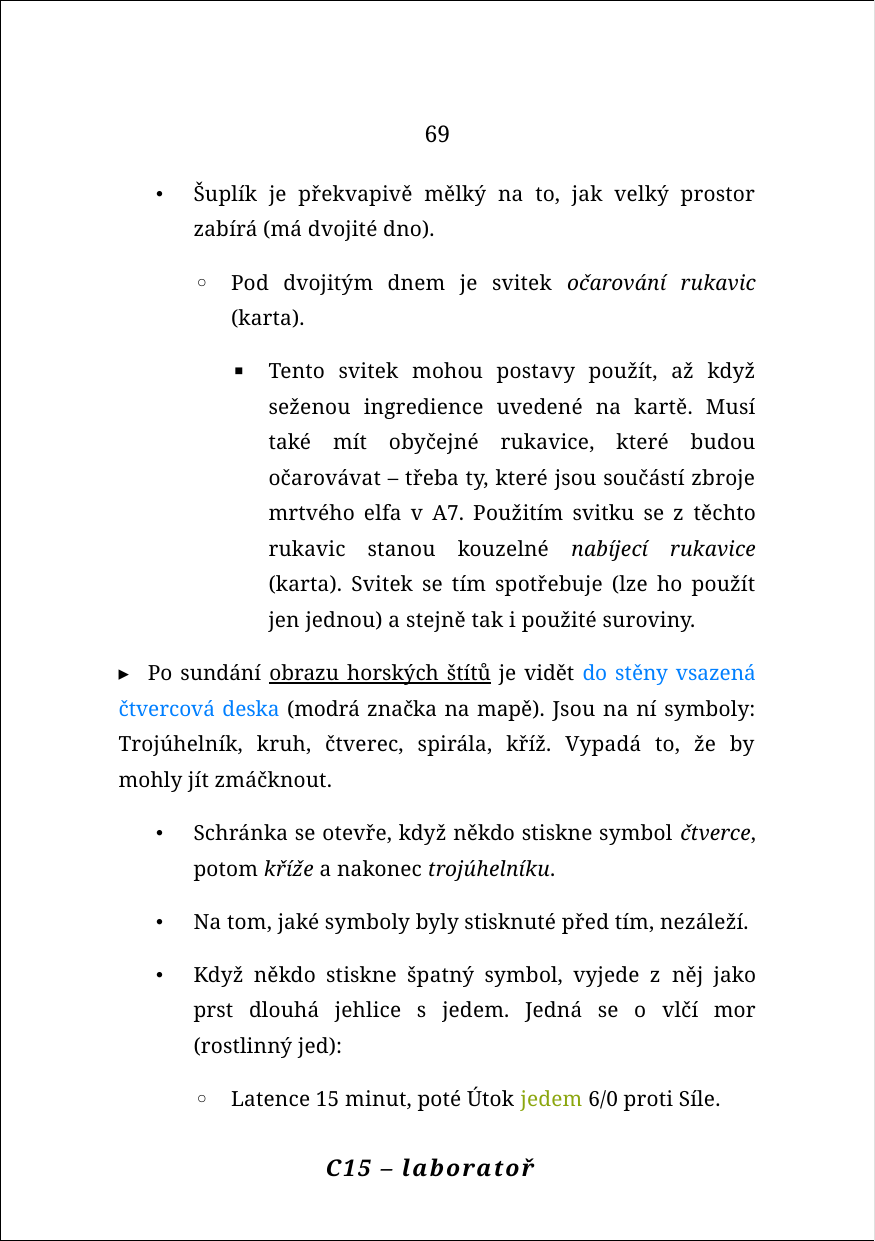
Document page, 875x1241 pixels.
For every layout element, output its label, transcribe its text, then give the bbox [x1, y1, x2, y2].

text ▸ Po sundání obrazu horských štítů je vidět do stěny vsazená čtvercová deska (modrá značka na mapě). Jsou na ní symboly: Trojúhelník, kruh, čtverec, spirála, kříž. Vypadá to, že by mohly jít zmáčknout. [118, 658, 756, 793]
list Když někdo stiskne špatný symbol, vyjede z⁠ něj jako prst dlouhá jehlice s⁠ jedem. Jedná se o⁠ vlčí mor (rostlinný jed): [156, 960, 756, 1059]
list Pod dvojitým dnem je svitek očarování rukavic (karta). [193, 268, 756, 332]
list Latence 15 minut, poté Útok jedem 6/0 proti Síle. [193, 1084, 756, 1113]
list Schránka se otevře, když někdo stiskne symbol čtverce, potom kříže a⁠ nakonec trojúhelníku. [156, 818, 756, 882]
list Tento svitek mohou postavy použít, až když seženou ingredience uvedené na kartě. Musí také mít obyčejné rukavice, které budou očarovávat – třeba ty, které jsou součástí zbroje mrtvého elfa v⁠ A7. Použitím svitku se z⁠ těchto rukavic stanou kouzelné nabíjecí rukavice (karta). Svitek se tím spotřebuje (lze ho použít jen jednou) a⁠ stejně tak i⁠ použité suroviny. [231, 356, 756, 633]
list Na tom, jaké symboly byly stisknuté před tím, nezáleží. [156, 907, 756, 935]
list Šuplík je překvapivě mělký na to, jak velký prostor zabírá (má dvojité dno). [156, 179, 756, 243]
